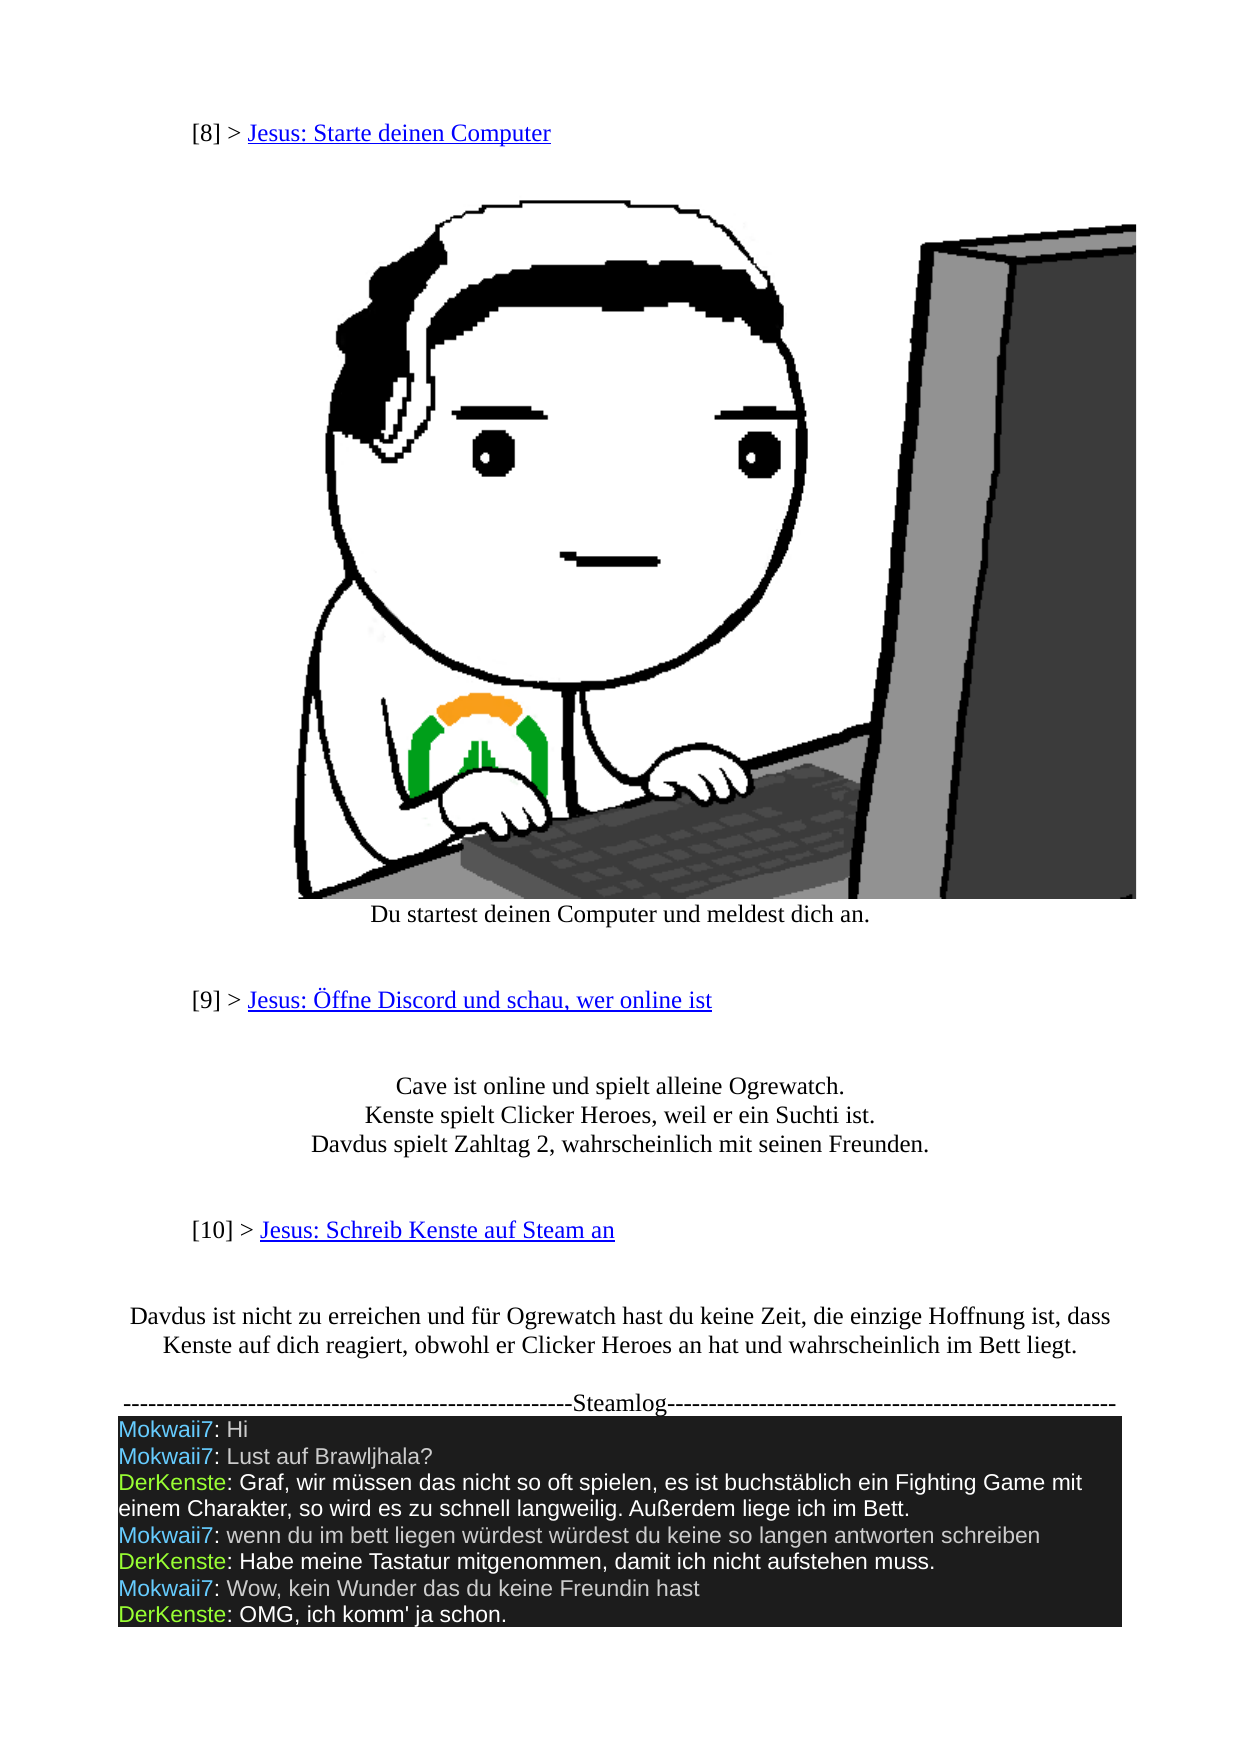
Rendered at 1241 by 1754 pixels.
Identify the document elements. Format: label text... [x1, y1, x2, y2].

text Davdus ist nicht zu erreichen und für Ogrewatch hast du keine Zeit, die einzige Hoffnung ist, dass [118, 1301, 1122, 1330]
text Kenste spielt Clicker Heroes, weil er ein Suchti ist. [118, 1100, 1122, 1129]
text Mokwaii7: Lust auf Brawljhala? [118, 1443, 1122, 1469]
text [8] > Jesus: Starte deinen Computer [118, 118, 1122, 147]
text Kenste auf dich reagiert, obwohl er Clicker Heroes an hat und wahrscheinlich im Bett liegt. [118, 1330, 1122, 1359]
text Mokwaii7: wenn du im bett liegen würdest würdest du keine so langen antworten schreiben [118, 1522, 1122, 1548]
text [9] > Jesus: Öffne Discord und schau, wer online ist [118, 985, 1122, 1014]
text DerKenste: OMG, ich komm' ja schon. [118, 1601, 1122, 1627]
text Mokwaii7: Wow, kein Wunder das du keine Freundin hast [118, 1574, 1122, 1601]
text DerKenste: Graf, wir müssen das nicht so oft spielen, es ist buchstäblich ein Fighting Game mit einem Charakter, so wird es zu schnell langweilig. Außerdem liege ich im Bett. [118, 1469, 1122, 1522]
text Davdus spielt Zahltag 2, wahrscheinlich mit seinen Freunden. [118, 1129, 1122, 1158]
text Du startest deinen Computer und meldest dich an. [118, 147, 1122, 928]
text ------------------------------------------------------Steamlog------------------------------------------------------ [118, 1388, 1122, 1416]
text DerKenste: Habe meine Tastatur mitgenommen, damit ich nicht aufstehen muss. [118, 1548, 1122, 1574]
text Mokwaii7: Hi [118, 1416, 1122, 1443]
text [10] > Jesus: Schreib Kenste auf Steam an [118, 1215, 1122, 1244]
text Cave ist online und spielt alleine Ogrewatch. [118, 1071, 1122, 1100]
